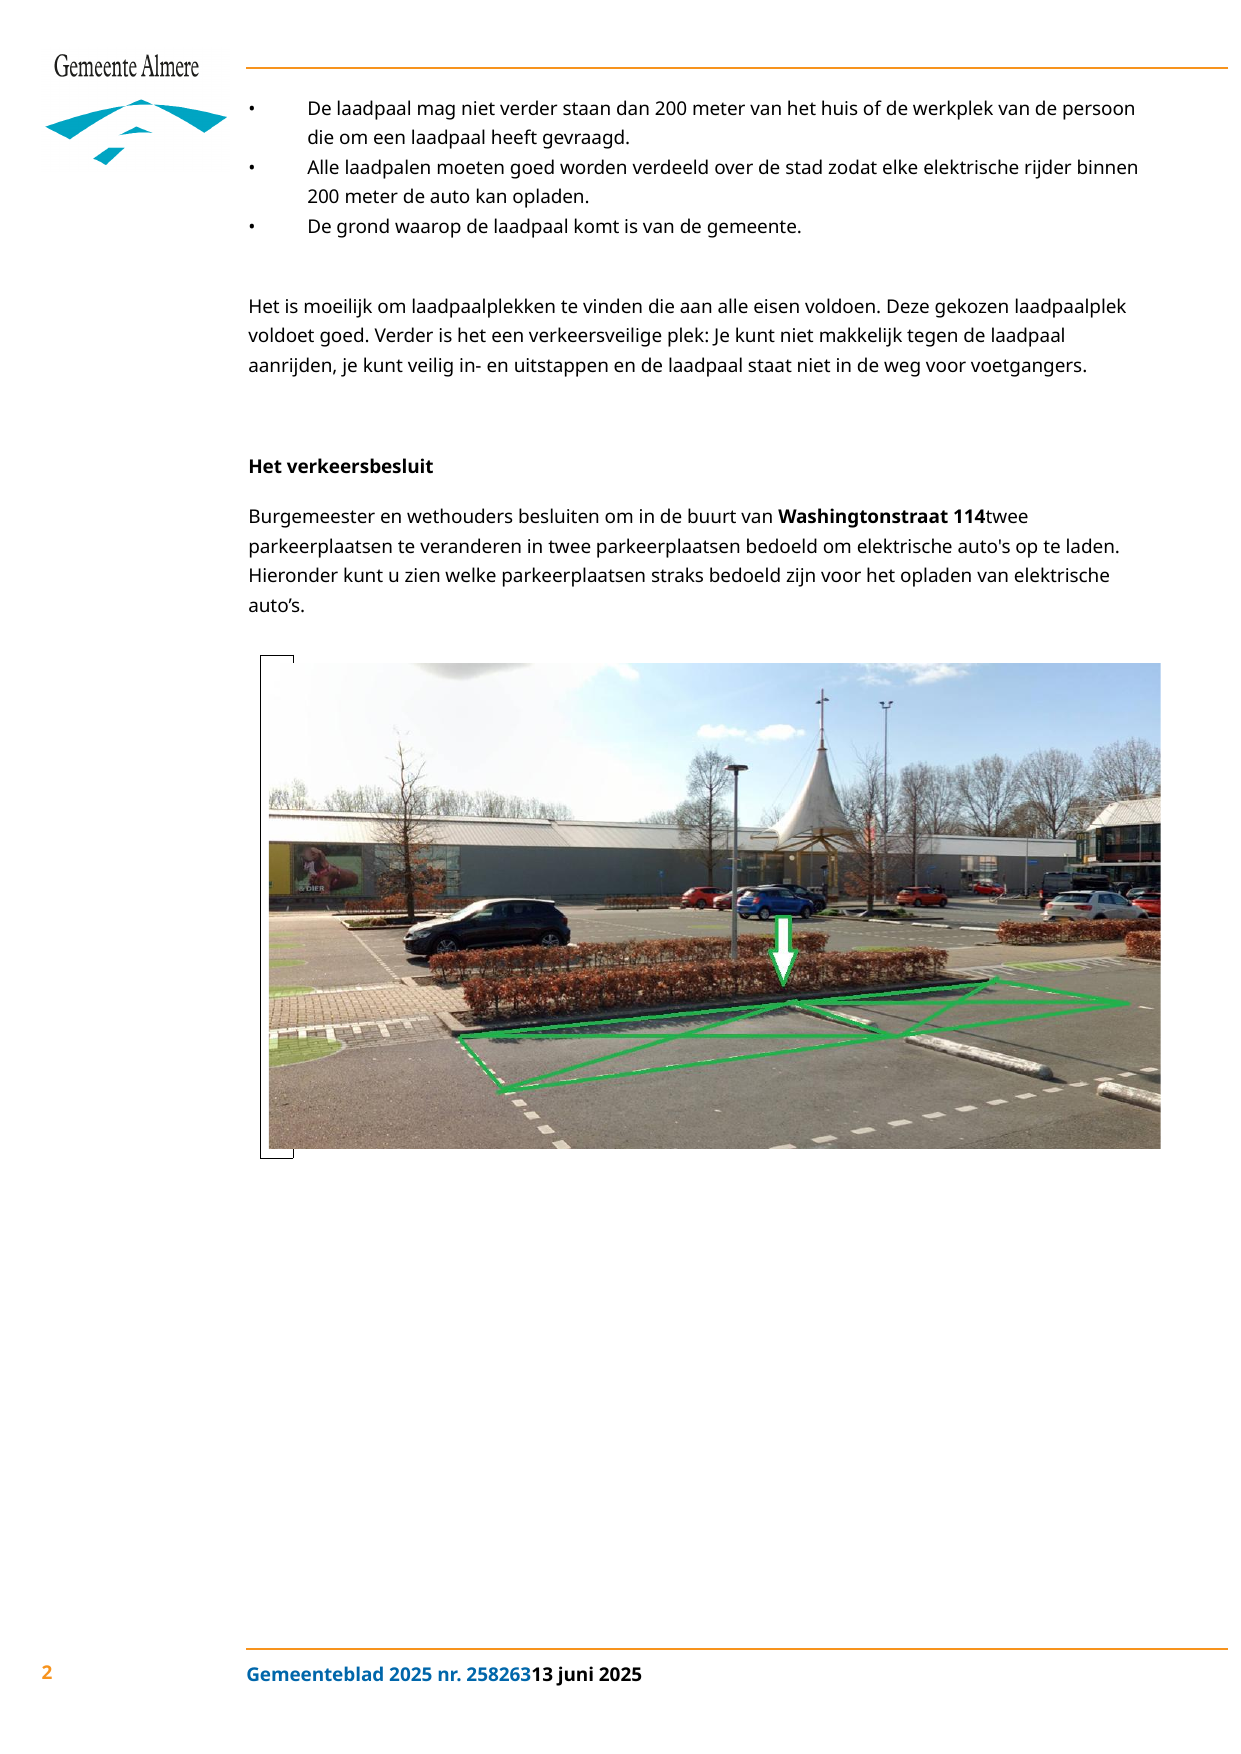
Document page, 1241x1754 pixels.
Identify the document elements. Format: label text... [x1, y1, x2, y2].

list De grond waarop de laadpaal komt is van de gemeente. [248, 213, 1152, 239]
text Het is moeilijk om laadpaalplekken te vinden die aan alle eisen voldoen. Deze gekozen laadpaalplek voldoet goed. Verder is het een verkeersveilige plek: Je kunt niet makkelijk tegen de laadpaal aanrijden, je kunt veilig in- en uitstappen en de laadpaal staat niet in de weg voor voetgangers. [248, 293, 1152, 378]
list Alle laadpalen moeten goed worden verdeeld over de stad zodat elke elektrische rijder binnen 200 meter de auto kan opladen. [248, 154, 1152, 209]
picture [268, 663, 1161, 1149]
list De laadpaal mag niet verder staan dan 200 meter van het huis of de werkplek van de persoon die om een laadpaal heeft gevraagd. [248, 95, 1152, 150]
text Burgemeester en wethouders besluiten om in de buurt van Washingtonstraat 114twee parkeerplaatsen te veranderen in twee parkeerplaatsen bedoeld om elektrische auto's op te laden. Hieronder kunt u zien welke parkeerplaatsen straks bedoeld zijn voor het opladen van elektrische auto’s. [248, 503, 1152, 618]
picture [41, 47, 231, 172]
text Het verkeersbesluit [248, 453, 1152, 479]
